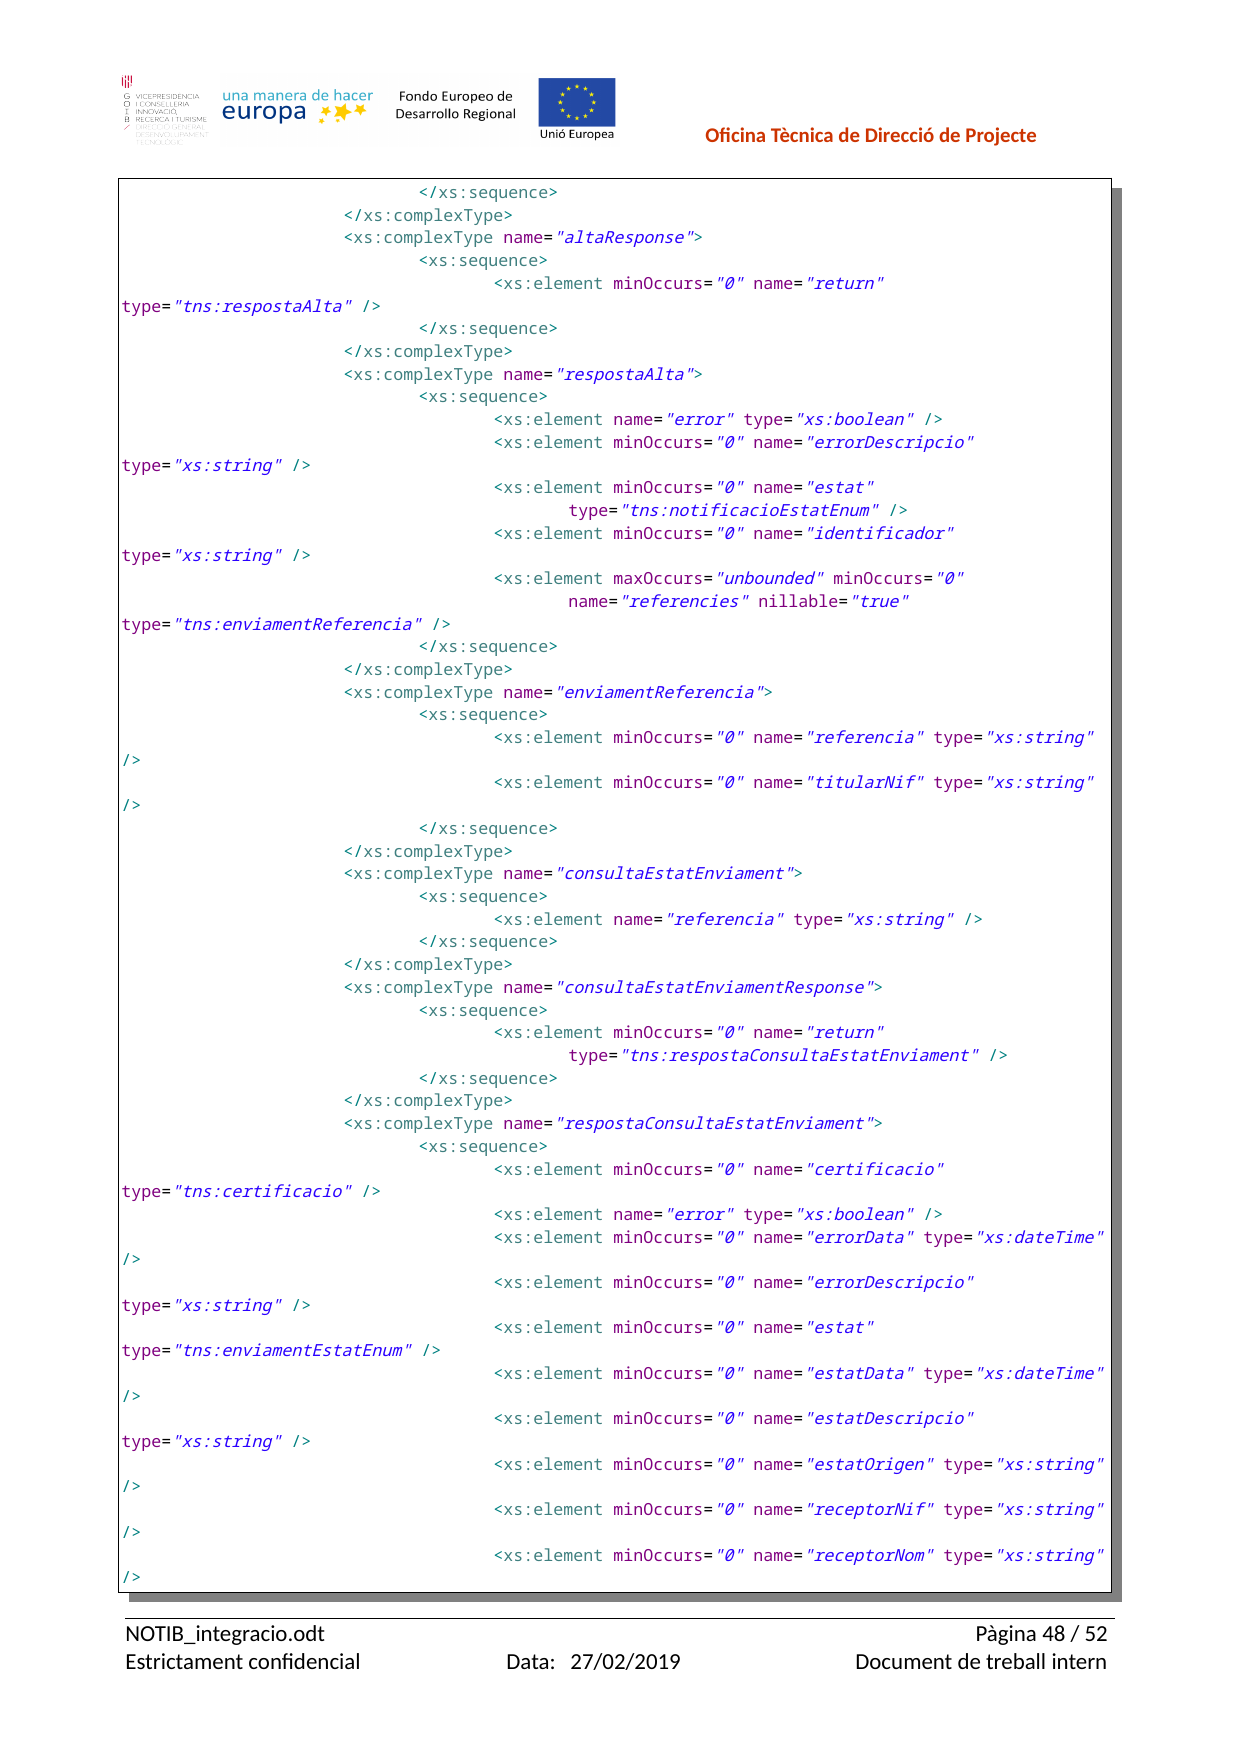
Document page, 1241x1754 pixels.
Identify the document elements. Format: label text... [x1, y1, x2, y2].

text <xs:sequence> [119, 246, 1111, 268]
text </xs:sequence> [119, 813, 1111, 836]
text <xs:sequence> [119, 382, 1111, 405]
text <xs:element minOccurs="0" name="estat" [119, 473, 1111, 496]
text <xs:sequence> [119, 1131, 1111, 1154]
text </xs:sequence> [119, 927, 1111, 950]
text <xs:element minOccurs="0" name="estatData" type="xs:dateTime" /> [119, 1358, 1111, 1404]
picture [219, 73, 621, 147]
text <xs:element name="error" type="xs:boolean" /> [119, 405, 1111, 427]
text <xs:element minOccurs="0" name="titularNif" type="xs:string" /> [119, 768, 1111, 813]
text type="tns:respostaConsultaEstatEnviament" /> [119, 1041, 1111, 1063]
text </xs:sequence> [119, 179, 1111, 200]
text <xs:element name="referencia" type="xs:string" /> [119, 904, 1111, 927]
text </xs:complexType> [119, 950, 1111, 972]
text <xs:element minOccurs="0" name="estatDescripcio" type="xs:string" /> [119, 1404, 1111, 1449]
text <xs:element minOccurs="0" name="return" [119, 1018, 1111, 1041]
text <xs:element minOccurs="0" name="receptorNif" type="xs:string" /> [119, 1495, 1111, 1540]
text <xs:sequence> [119, 700, 1111, 723]
text <xs:sequence> [119, 995, 1111, 1018]
text <xs:complexType name="altaResponse"> [119, 223, 1111, 246]
text <xs:complexType name="respostaAlta"> [119, 359, 1111, 382]
text </xs:complexType> [119, 1086, 1111, 1109]
text <xs:element minOccurs="0" name="certificacio" type="tns:certificacio" /> [119, 1154, 1111, 1199]
text <xs:element minOccurs="0" name="estat" type="tns:enviamentEstatEnum" /> [119, 1313, 1111, 1358]
text <xs:complexType name="respostaConsultaEstatEnviament"> [119, 1109, 1111, 1131]
text <xs:element minOccurs="0" name="return" type="tns:respostaAlta" /> [119, 268, 1111, 314]
text <xs:element minOccurs="0" name="identificador" type="xs:string" /> [119, 518, 1111, 564]
text <xs:element minOccurs="0" name="estatOrigen" type="xs:string" /> [119, 1449, 1111, 1495]
text <xs:element maxOccurs="unbounded" minOccurs="0" [119, 564, 1111, 586]
text </xs:complexType> [119, 836, 1111, 859]
text name="referencies" nillable="true" type="tns:enviamentReferencia" /> [119, 586, 1111, 632]
text <xs:complexType name="enviamentReferencia"> [119, 677, 1111, 700]
picture [118, 73, 213, 147]
text <xs:complexType name="consultaEstatEnviament"> [119, 859, 1111, 882]
text <xs:element name="error" type="xs:boolean" /> [119, 1199, 1111, 1222]
text </xs:sequence> [119, 632, 1111, 654]
text <xs:sequence> [119, 882, 1111, 904]
text </xs:sequence> [119, 1063, 1111, 1086]
text <xs:element minOccurs="0" name="receptorNom" type="xs:string" /> [119, 1540, 1111, 1592]
text <xs:complexType name="consultaEstatEnviamentResponse"> [119, 972, 1111, 995]
text <xs:element minOccurs="0" name="errorDescripcio" type="xs:string" /> [119, 427, 1111, 473]
text </xs:complexType> [119, 337, 1111, 359]
text </xs:complexType> [119, 200, 1111, 223]
text <xs:element minOccurs="0" name="errorData" type="xs:dateTime" /> [119, 1222, 1111, 1268]
text <xs:element minOccurs="0" name="errorDescripcio" type="xs:string" /> [119, 1268, 1111, 1313]
text type="tns:notificacioEstatEnum" /> [119, 496, 1111, 518]
text </xs:sequence> [119, 314, 1111, 337]
text </xs:complexType> [119, 654, 1111, 677]
text <xs:element minOccurs="0" name="referencia" type="xs:string" /> [119, 723, 1111, 768]
